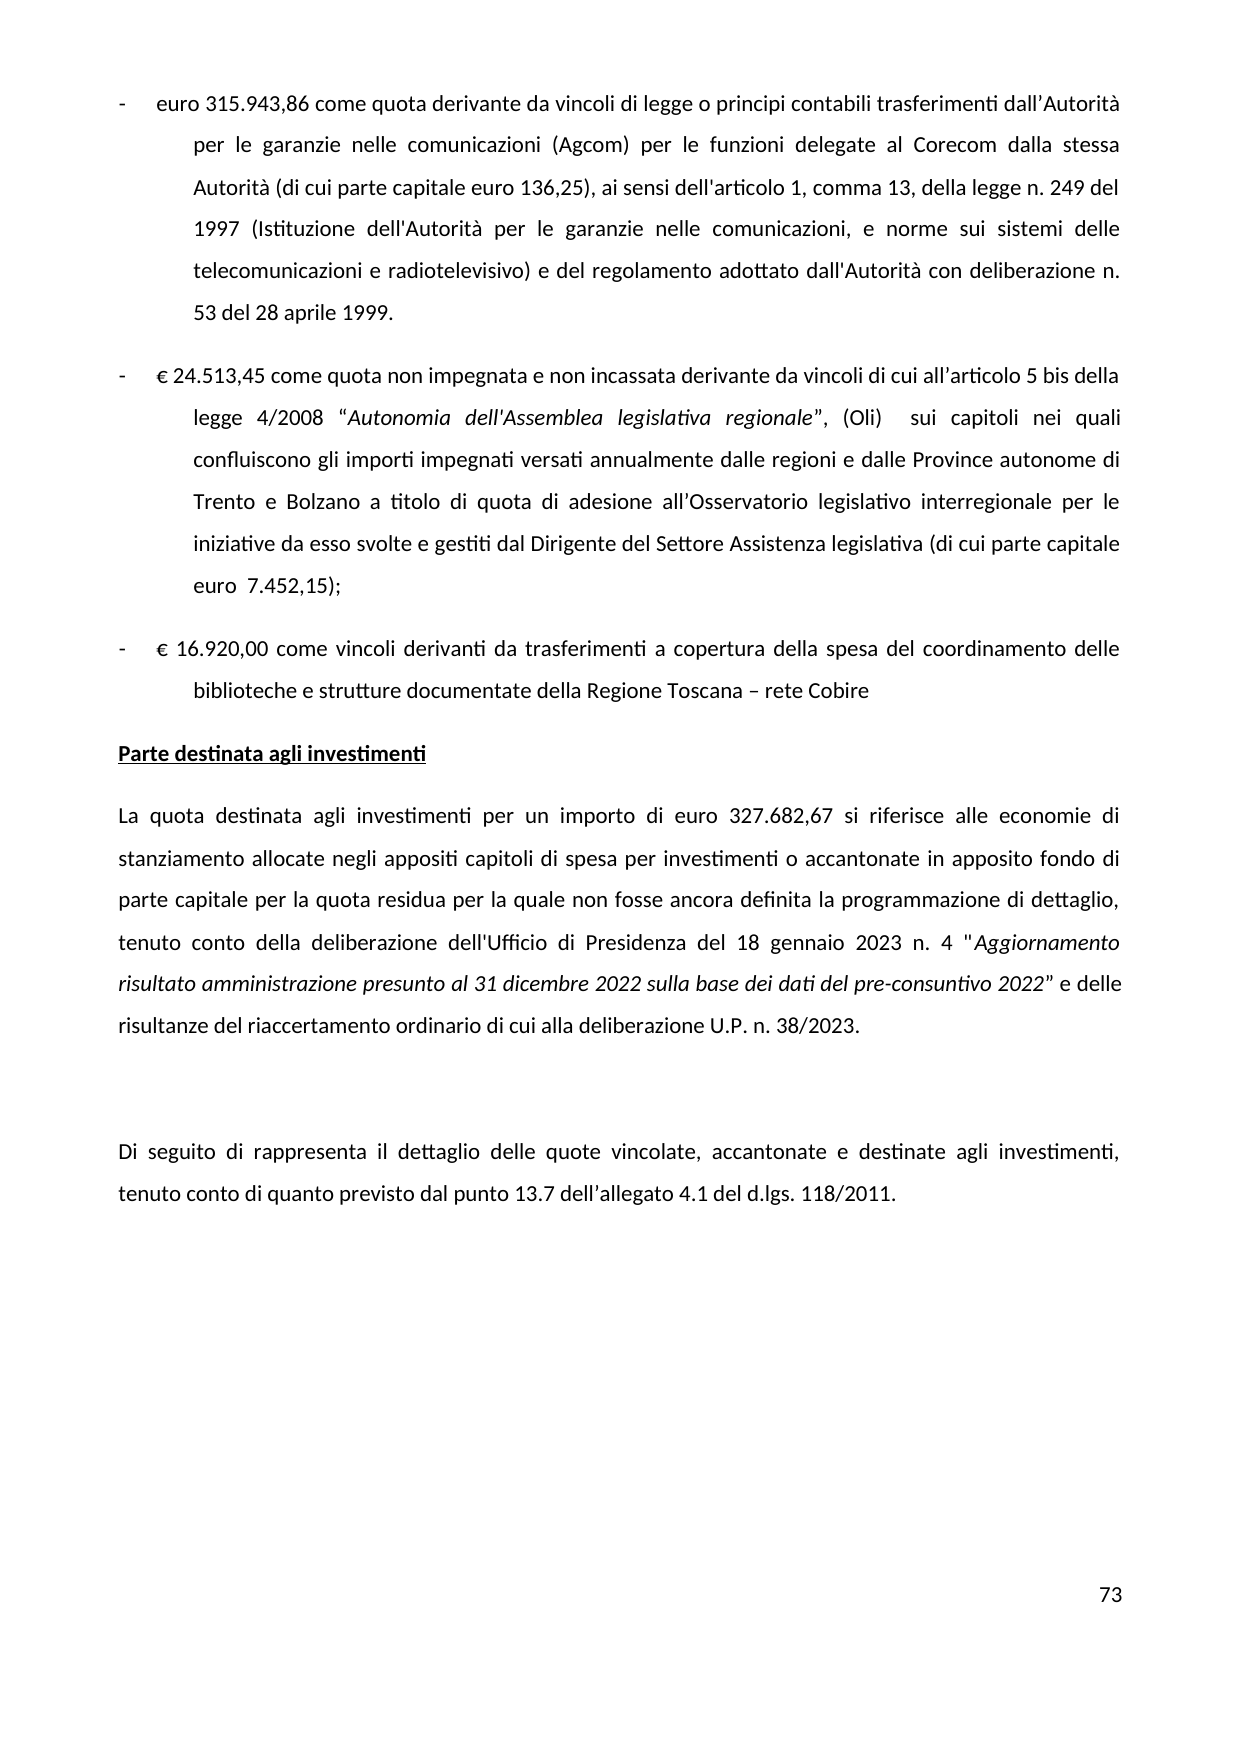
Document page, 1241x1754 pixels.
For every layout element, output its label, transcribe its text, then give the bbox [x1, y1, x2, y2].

list € 24.513,45 come quota non impegnata e non incassata derivante da vincoli di cui all’articolo 5 bis della legge 4/2008 “Autonomia dell'Assemblea legislativa regionale”, (Oli) sui capitoli nei quali confluiscono gli importi impegnati versati annualmente dalle regioni e dalle Province autonome di Trento e Bolzano a titolo di quota di adesione all’Osservatorio legislativo interregionale per le iniziative da esso svolte e gestiti dal Dirigente del Settore Assistenza legislativa (di cui parte capitale euro 7.452,15); [118, 361, 1122, 599]
text La quota destinata agli investimenti per un importo di euro 327.682,67 si riferisce alle economie di stanziamento allocate negli appositi capitoli di spesa per investimenti o accantonate in apposito fondo di parte capitale per la quota residua per la quale non fosse ancora definita la programmazione di dettaglio, tenuto conto della deliberazione dell'Ufficio di Presidenza del 18 gennaio 2023 n. 4 "Aggiornamento risultato amministrazione presunto al 31 dicembre 2022 sulla base dei dati del pre-consuntivo 2022” e delle risultanze del riaccertamento ordinario di cui alla deliberazione U.P. n. 38/2023. [118, 802, 1122, 1039]
text Parte destinata agli investimenti [118, 739, 1122, 767]
text Di seguito di rappresenta il dettaglio delle quote vincolate, accantonate e destinate agli investimenti, tenuto conto di quanto previsto dal punto 13.7 dell’allegato 4.1 del d.lgs. 118/2011. [118, 1137, 1122, 1207]
list euro 315.943,86 come quota derivante da vincoli di legge o principi contabili trasferimenti dall’Autorità per le garanzie nelle comunicazioni (Agcom) per le funzioni delegate al Corecom dalla stessa Autorità (di cui parte capitale euro 136,25), ai sensi dell'articolo 1, comma 13, della legge n. 249 del 1997 (Istituzione dell'Autorità per le garanzie nelle comunicazioni, e norme sui sistemi delle telecomunicazioni e radiotelevisivo) e del regolamento adottato dall'Autorità con deliberazione n. 53 del 28 aprile 1999. [118, 89, 1122, 327]
list € 16.920,00 come vincoli derivanti da trasferimenti a copertura della spesa del coordinamento delle biblioteche e strutture documentate della Regione Toscana – rete Cobire [118, 634, 1122, 704]
